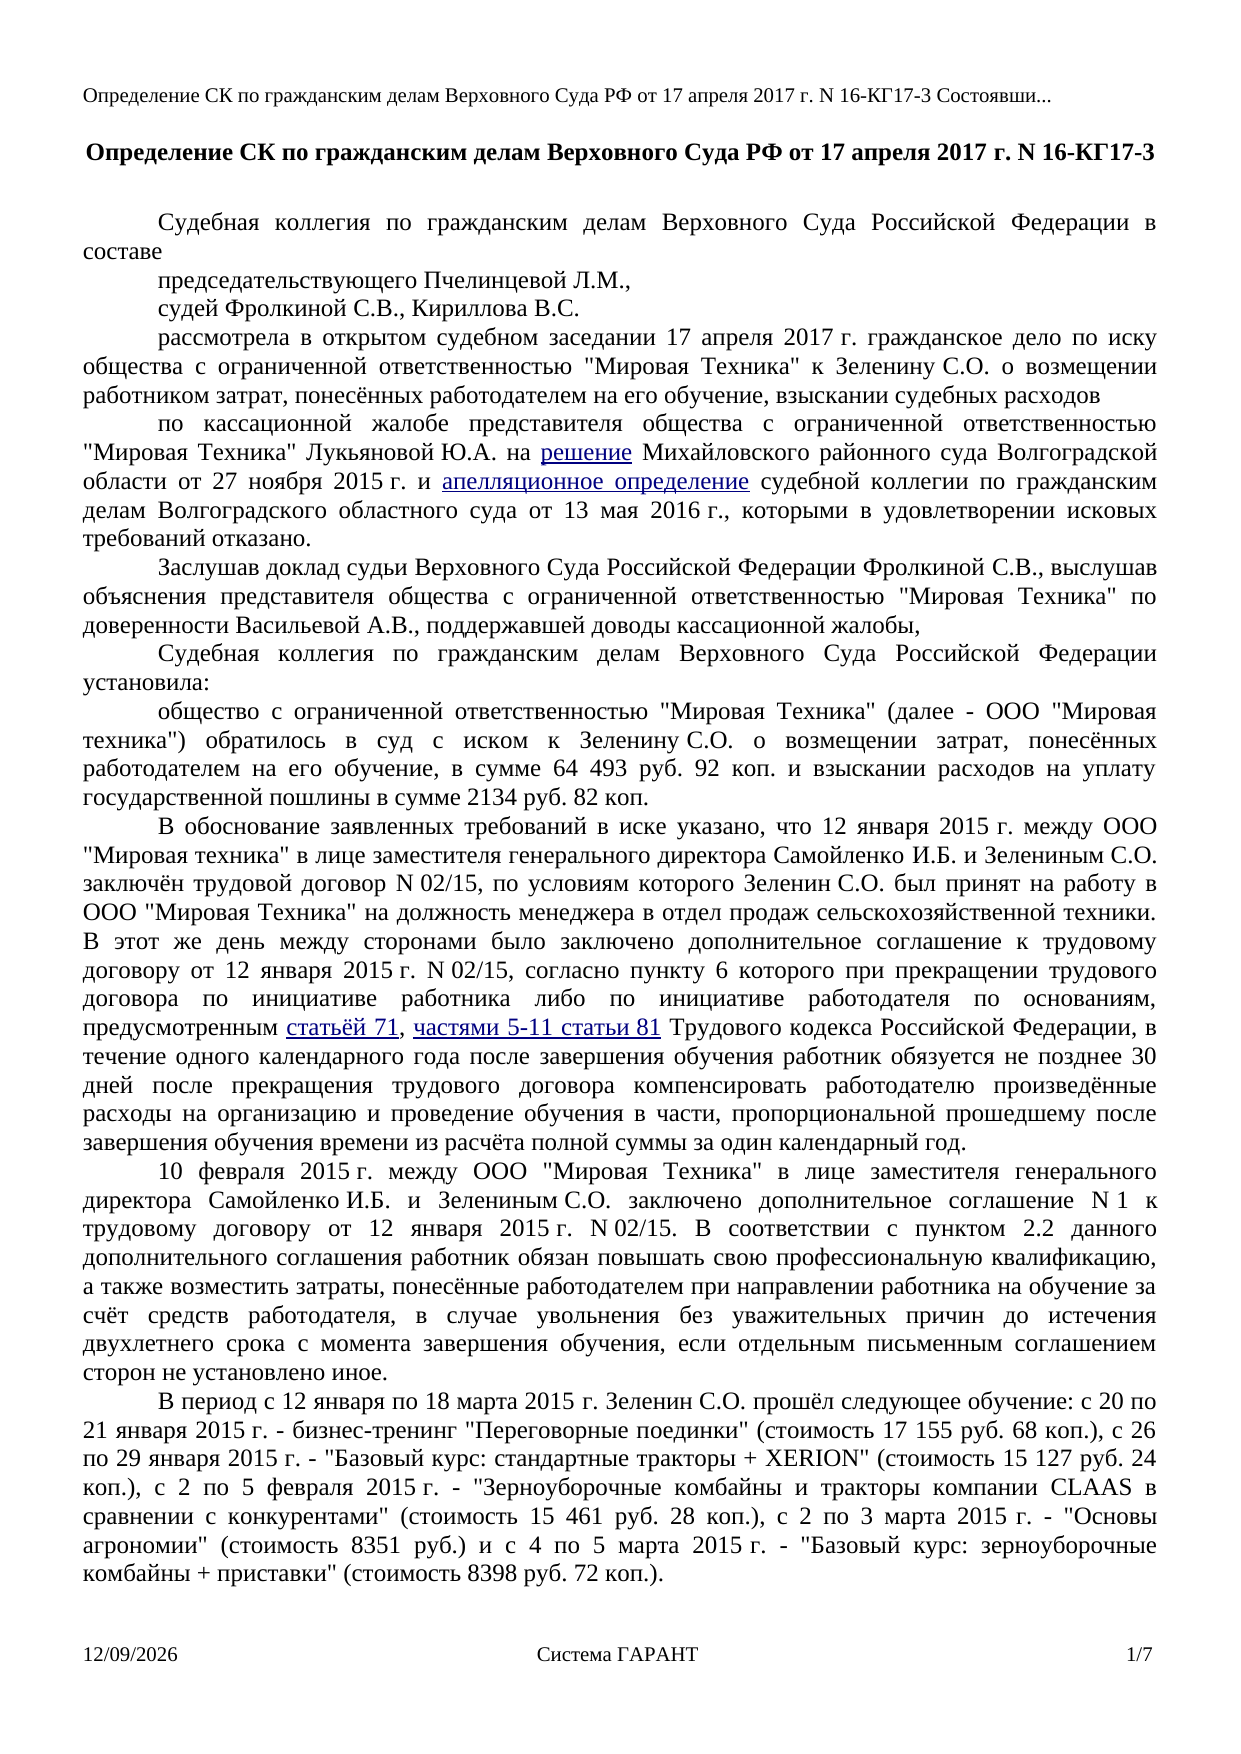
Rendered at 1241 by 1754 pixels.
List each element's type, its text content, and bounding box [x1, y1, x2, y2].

text Судебная коллегия по гражданским делам Верховного Суда Российской Федерации в составе [83, 207, 1157, 265]
text судей Фролкиной С.В., Кириллова В.С. [83, 293, 1157, 322]
text по кассационной жалобе представителя общества с ограниченной ответственностью "Мировая Техника" Лукьяновой Ю.А. на решение Михайловского районного суда Волгоградской области от 27 ноября 2015 г. и апелляционное определение судебной коллегии по гражданским делам Волгоградского областного суда от 13 мая 2016 г., которыми в удовлетворении исковых требований отказано. [83, 408, 1157, 552]
text председательствующего Пчелинцевой Л.М., [83, 265, 1157, 293]
text Заслушав доклад судьи Верховного Суда Российской Федерации Фролкиной С.В., выслушав объяснения представителя общества с ограниченной ответственностью "Мировая Техника" по доверенности Васильевой А.В., поддержавшей доводы кассационной жалобы, [83, 552, 1157, 638]
text общество с ограниченной ответственностью "Мировая Техника" (далее - ООО "Мировая техника") обратилось в суд с иском к Зеленину С.О. о возмещении затрат, понесённых работодателем на его обучение, в сумме 64 493 руб. 92 коп. и взыскании расходов на уплату государственной пошлины в сумме 2134 руб. 82 коп. [83, 696, 1157, 811]
subtitle Определение СК по гражданским делам Верховного Суда РФ от 17 апреля 2017 г. N 16-КГ17-3 [83, 137, 1157, 166]
text В период с 12 января по 18 марта 2015 г. Зеленин С.О. прошёл следующее обучение: с 20 по 21 января 2015 г. - бизнес-тренинг "Переговорные поединки" (стоимость 17 155 руб. 68 коп.), с 26 по 29 января 2015 г. - "Базовый курс: стандартные тракторы + XERION" (стоимость 15 127 руб. 24 коп.), с 2 по 5 февраля 2015 г. - "Зерноуборочные комбайны и тракторы компании CLAAS в сравнении с конкурентами" (стоимость 15 461 руб. 28 коп.), с 2 по 3 марта 2015 г. - "Основы агрономии" (стоимость 8351 руб.) и с 4 по 5 марта 2015 г. - "Базовый курс: зерноуборочные комбайны + приставки" (стоимость 8398 руб. 72 коп.). [83, 1386, 1157, 1587]
text В обоснование заявленных требований в иске указано, что 12 января 2015 г. между ООО "Мировая техника" в лице заместителя генерального директора Самойленко И.Б. и Зелениным С.О. заключён трудовой договор N 02/15, по условиям которого Зеленин С.О. был принят на работу в ООО "Мировая Техника" на должность менеджера в отдел продаж сельскохозяйственной техники. В этот же день между сторонами было заключено дополнительное соглашение к трудовому договору от 12 января 2015 г. N 02/15, согласно пункту 6 которого при прекращении трудового договора по инициативе работника либо по инициативе работодателя по основаниям, предусмотренным статьёй 71, частями 5-11 статьи 81 Трудового кодекса Российской Федерации, в течение одного календарного года после завершения обучения работник обязуется не позднее 30 дней после прекращения трудового договора компенсировать работодателю произведённые расходы на организацию и проведение обучения в части, пропорциональной прошедшему после завершения обучения времени из расчёта полной суммы за один календарный год. [83, 811, 1157, 1156]
text Судебная коллегия по гражданским делам Верховного Суда Российской Федерации установила: [83, 638, 1157, 696]
text 10 февраля 2015 г. между ООО "Мировая Техника" в лице заместителя генерального директора Самойленко И.Б. и Зелениным С.О. заключено дополнительное соглашение N 1 к трудовому договору от 12 января 2015 г. N 02/15. В соответствии с пунктом 2.2 данного дополнительного соглашения работник обязан повышать свою профессиональную квалификацию, а также возместить затраты, понесённые работодателем при направлении работника на обучение за счёт средств работодателя, в случае увольнения без уважительных причин до истечения двухлетнего срока с момента завершения обучения, если отдельным письменным соглашением сторон не установлено иное. [83, 1156, 1157, 1386]
text рассмотрела в открытом судебном заседании 17 апреля 2017 г. гражданское дело по иску общества с ограниченной ответственностью "Мировая Техника" к Зеленину С.О. о возмещении работником затрат, понесённых работодателем на его обучение, взыскании судебных расходов [83, 322, 1157, 408]
